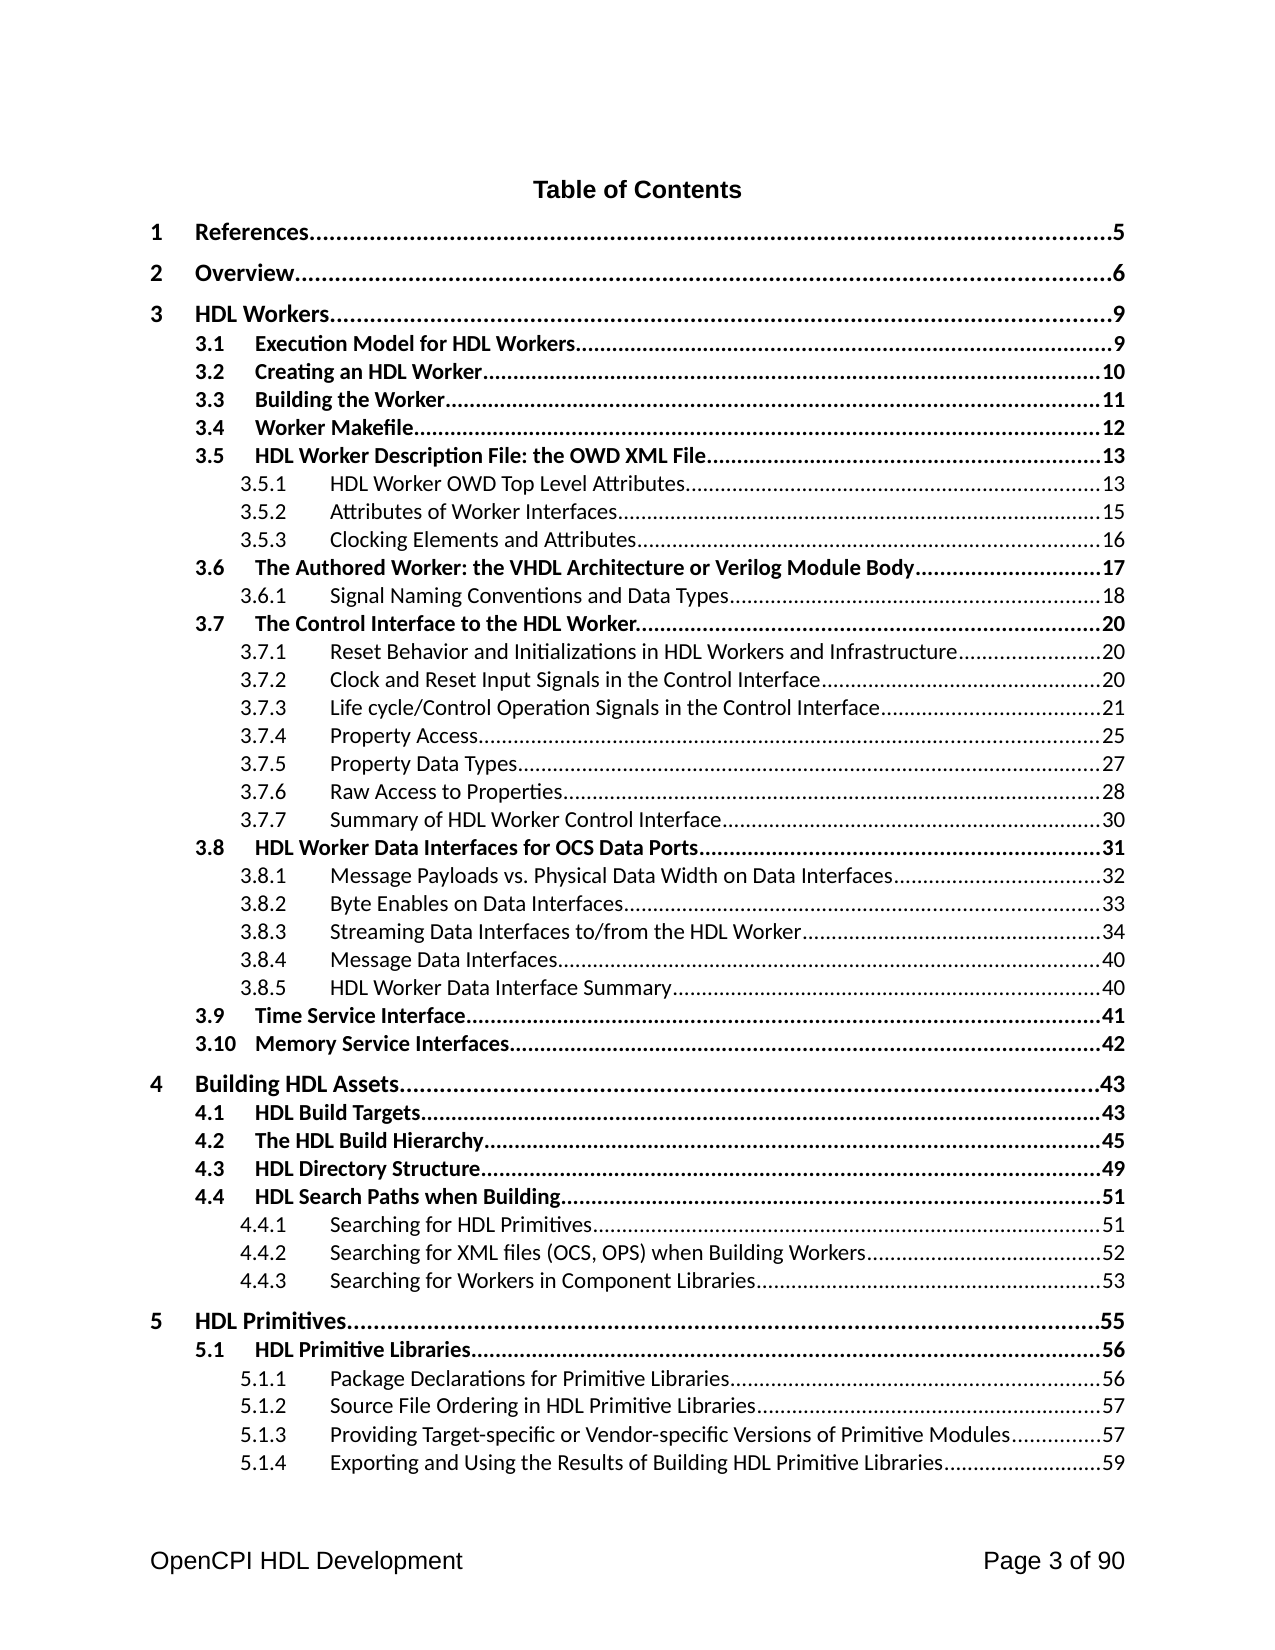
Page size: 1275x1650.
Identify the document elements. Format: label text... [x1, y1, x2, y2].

text 3.8.3 Streaming Data Interfaces to/from the HDL Worker 34 [200, 917, 1125, 945]
text 3.5.3 Clocking Elements and Attributes 16 [200, 525, 1125, 553]
text 3.8.5 HDL Worker Data Interface Summary 40 [200, 973, 1125, 1001]
text 3.8.2 Byte Enables on Data Interfaces 33 [200, 889, 1125, 917]
text 5.1.4 Exporting and Using the Results of Building HDL Primitive Libraries 59 [200, 1448, 1125, 1476]
text 3.7.2 Clock and Reset Input Signals in the Control Interface 20 [200, 665, 1125, 693]
text 5.1.1 Package Declarations for Primitive Libraries 56 [200, 1364, 1125, 1392]
text 3.7.4 Property Access 25 [200, 721, 1125, 749]
text 3.7.6 Raw Access to Properties 28 [200, 777, 1125, 805]
text 4.4.2 Searching for XML files (OCS, OPS) when Building Workers 52 [200, 1238, 1125, 1267]
text 3.5 HDL Worker Description File: the OWD XML File 13 [175, 441, 1125, 469]
text 4.4.1 Searching for HDL Primitives 51 [200, 1211, 1125, 1238]
text 3.7.3 Life cycle/Control Operation Signals in the Control Interface 21 [200, 693, 1125, 721]
text 5.1 HDL Primitive Libraries 56 [175, 1336, 1125, 1364]
text 3.8.4 Message Data Interfaces 40 [200, 945, 1125, 973]
text 4.3 HDL Directory Structure 49 [175, 1154, 1125, 1182]
text 3.7.1 Reset Behavior and Initializations in HDL Workers and Infrastructure 20 [200, 637, 1125, 665]
text 4.4.3 Searching for Workers in Component Libraries 53 [200, 1267, 1125, 1294]
text 4.1 HDL Build Targets 43 [175, 1098, 1125, 1126]
text 3.7 The Control Interface to the HDL Worker. 20 [175, 609, 1125, 637]
text 3.5.1 HDL Worker OWD Top Level Attributes 13 [200, 469, 1125, 497]
subtitle Table of Contents [150, 175, 1125, 204]
text 5.1.2 Source File Ordering in HDL Primitive Libraries 57 [200, 1392, 1125, 1420]
text 2 Overview 6 [150, 257, 1125, 288]
text 5.1.3 Providing Target-specific or Vendor-specific Versions of Primitive Modules 57 [200, 1420, 1125, 1448]
text 3.10 Memory Service Interfaces 42 [175, 1029, 1125, 1057]
text 3 HDL Workers 9 [150, 298, 1125, 329]
text 3.9 Time Service Interface 41 [175, 1001, 1125, 1029]
text 3.8 HDL Worker Data Interfaces for OCS Data Ports 31 [175, 833, 1125, 861]
text 5 HDL Primitives 55 [150, 1305, 1125, 1336]
text 3.7.5 Property Data Types 27 [200, 749, 1125, 777]
text 3.6.1 Signal Naming Conventions and Data Types 18 [200, 581, 1125, 609]
text 3.7.7 Summary of HDL Worker Control Interface 30 [200, 805, 1125, 833]
text 3.6 The Authored Worker: the VHDL Architecture or Verilog Module Body 17 [175, 553, 1125, 581]
text 3.3 Building the Worker 11 [175, 385, 1125, 413]
text 3.8.1 Message Payloads vs. Physical Data Width on Data Interfaces 32 [200, 861, 1125, 889]
text 3.4 Worker Makefile 12 [175, 413, 1125, 441]
text 1 References 5 [150, 216, 1125, 247]
text 4.4 HDL Search Paths when Building 51 [175, 1182, 1125, 1211]
text 4 Building HDL Assets 43 [150, 1068, 1125, 1098]
text 3.2 Creating an HDL Worker 10 [175, 357, 1125, 385]
text 3.1 Execution Model for HDL Workers 9 [175, 329, 1125, 357]
text 4.2 The HDL Build Hierarchy 45 [175, 1126, 1125, 1154]
text 3.5.2 Attributes of Worker Interfaces 15 [200, 497, 1125, 525]
